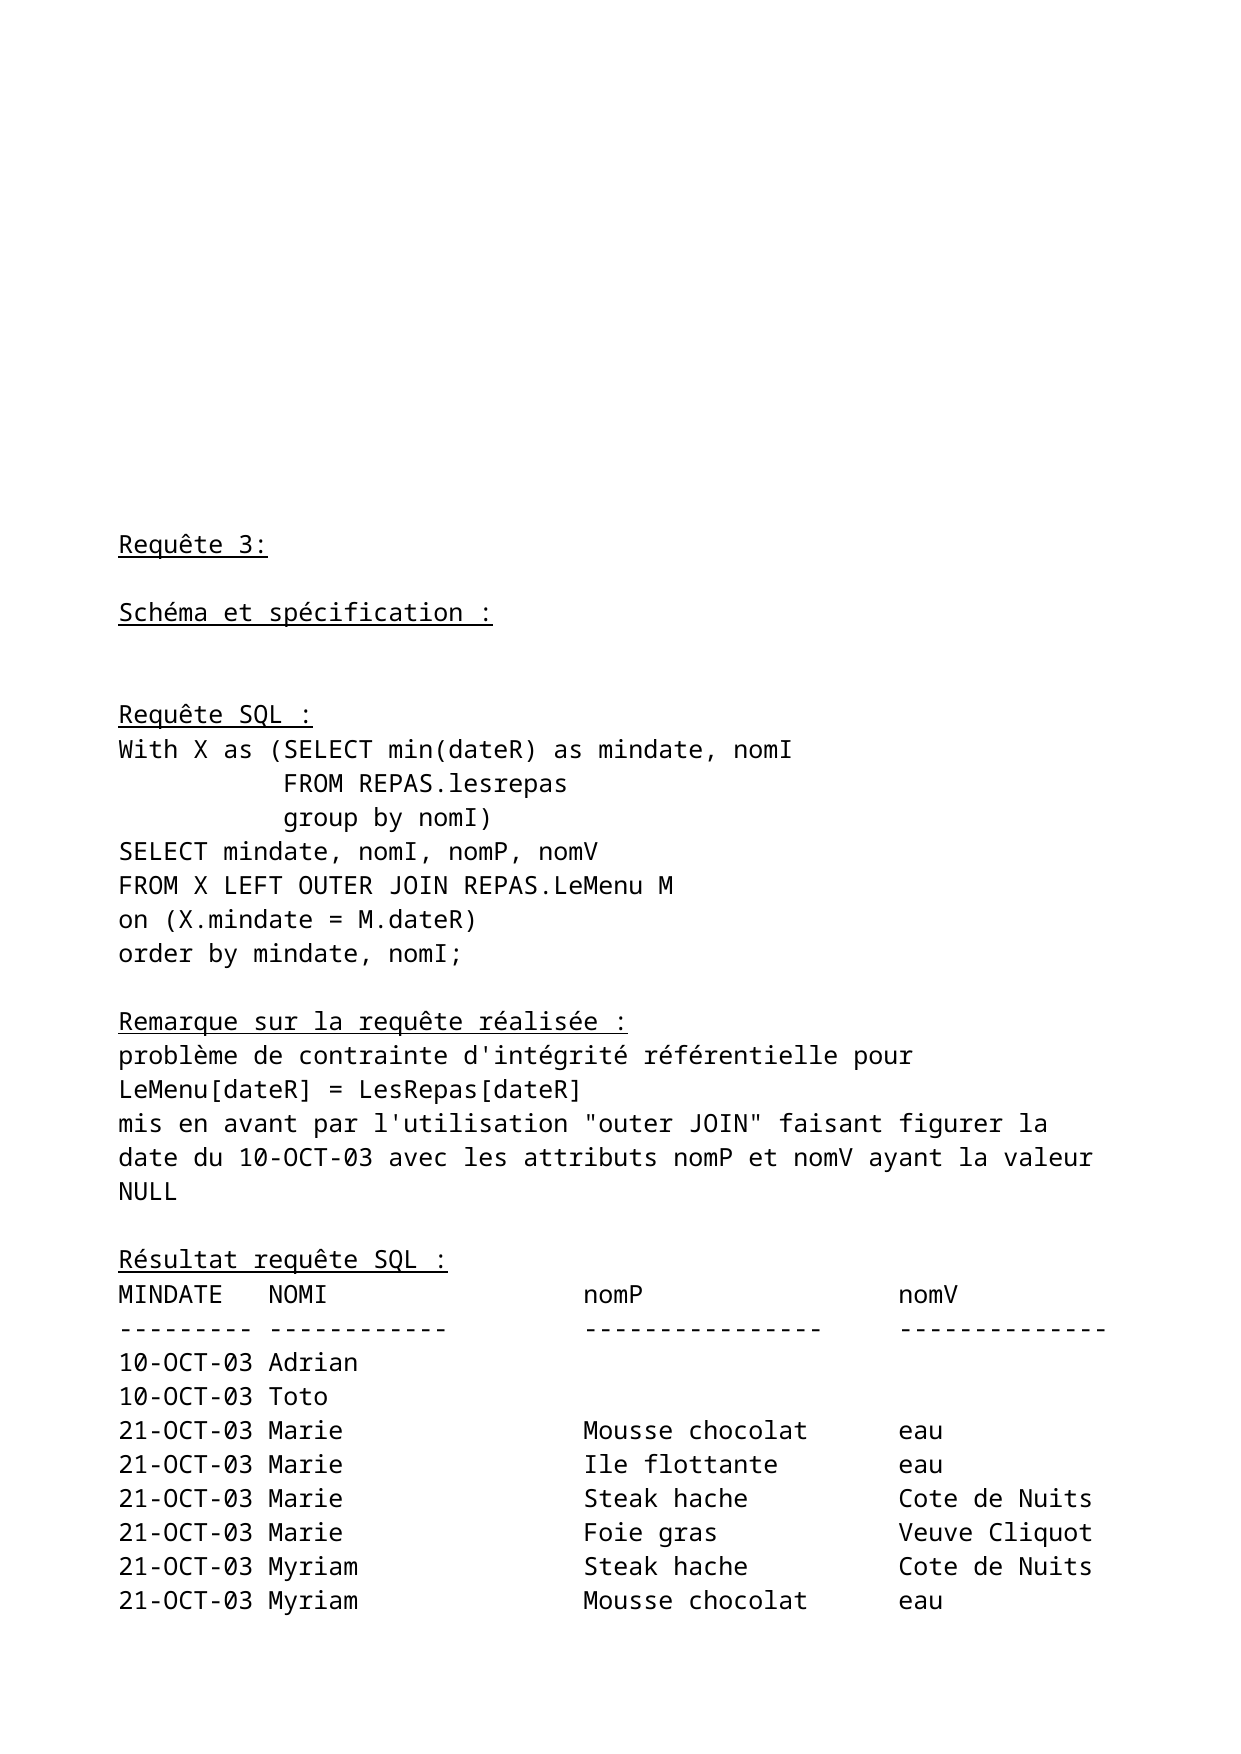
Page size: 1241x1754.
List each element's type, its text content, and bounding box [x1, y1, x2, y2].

text 21-OCT-03 Marie Steak hache Cote de Nuits [118, 1481, 1122, 1515]
text With X as (SELECT min(dateR) as mindate, nomI [118, 731, 1122, 765]
text FROM REPAS.lesrepas [118, 765, 1122, 799]
text 10-OCT-03 Toto [118, 1378, 1122, 1412]
text SELECT mindate, nomI, nomP, nomV [118, 833, 1122, 867]
text 21-OCT-03 Marie Mousse chocolat eau [118, 1412, 1122, 1447]
text FROM X LEFT OUTER JOIN REPAS.LeMenu M [118, 867, 1122, 902]
text Schéma et spécification : [118, 595, 1122, 629]
text group by nomI) [118, 799, 1122, 833]
text 21-OCT-03 Myriam Steak hache Cote de Nuits [118, 1549, 1122, 1583]
text mis en avant par l'utilisation "outer JOIN" faisant figurer la date du 10-OCT-03 avec les attributs nomP et nomV ayant la valeur NULL [118, 1106, 1122, 1208]
text 21-OCT-03 Marie Foie gras Veuve Cliquot [118, 1515, 1122, 1549]
text 10-OCT-03 Adrian [118, 1344, 1122, 1378]
text on (X.mindate = M.dateR) [118, 902, 1122, 936]
text Requête 3: [118, 527, 1122, 561]
text Remarque sur la requête réalisée : [118, 1004, 1122, 1038]
text problème de contrainte d'intégrité référentielle pour LeMenu[dateR] = LesRepas[dateR] [118, 1038, 1122, 1106]
text Requête SQL : [118, 697, 1122, 731]
text --------- ------------ ---------------- -------------- [118, 1310, 1122, 1344]
text 21-OCT-03 Marie Ile flottante eau [118, 1447, 1122, 1481]
text 21-OCT-03 Myriam Mousse chocolat eau [118, 1583, 1122, 1617]
text order by mindate, nomI; [118, 936, 1122, 970]
text MINDATE NOMI nomP nomV [118, 1276, 1122, 1310]
text Résultat requête SQL : [118, 1242, 1122, 1276]
